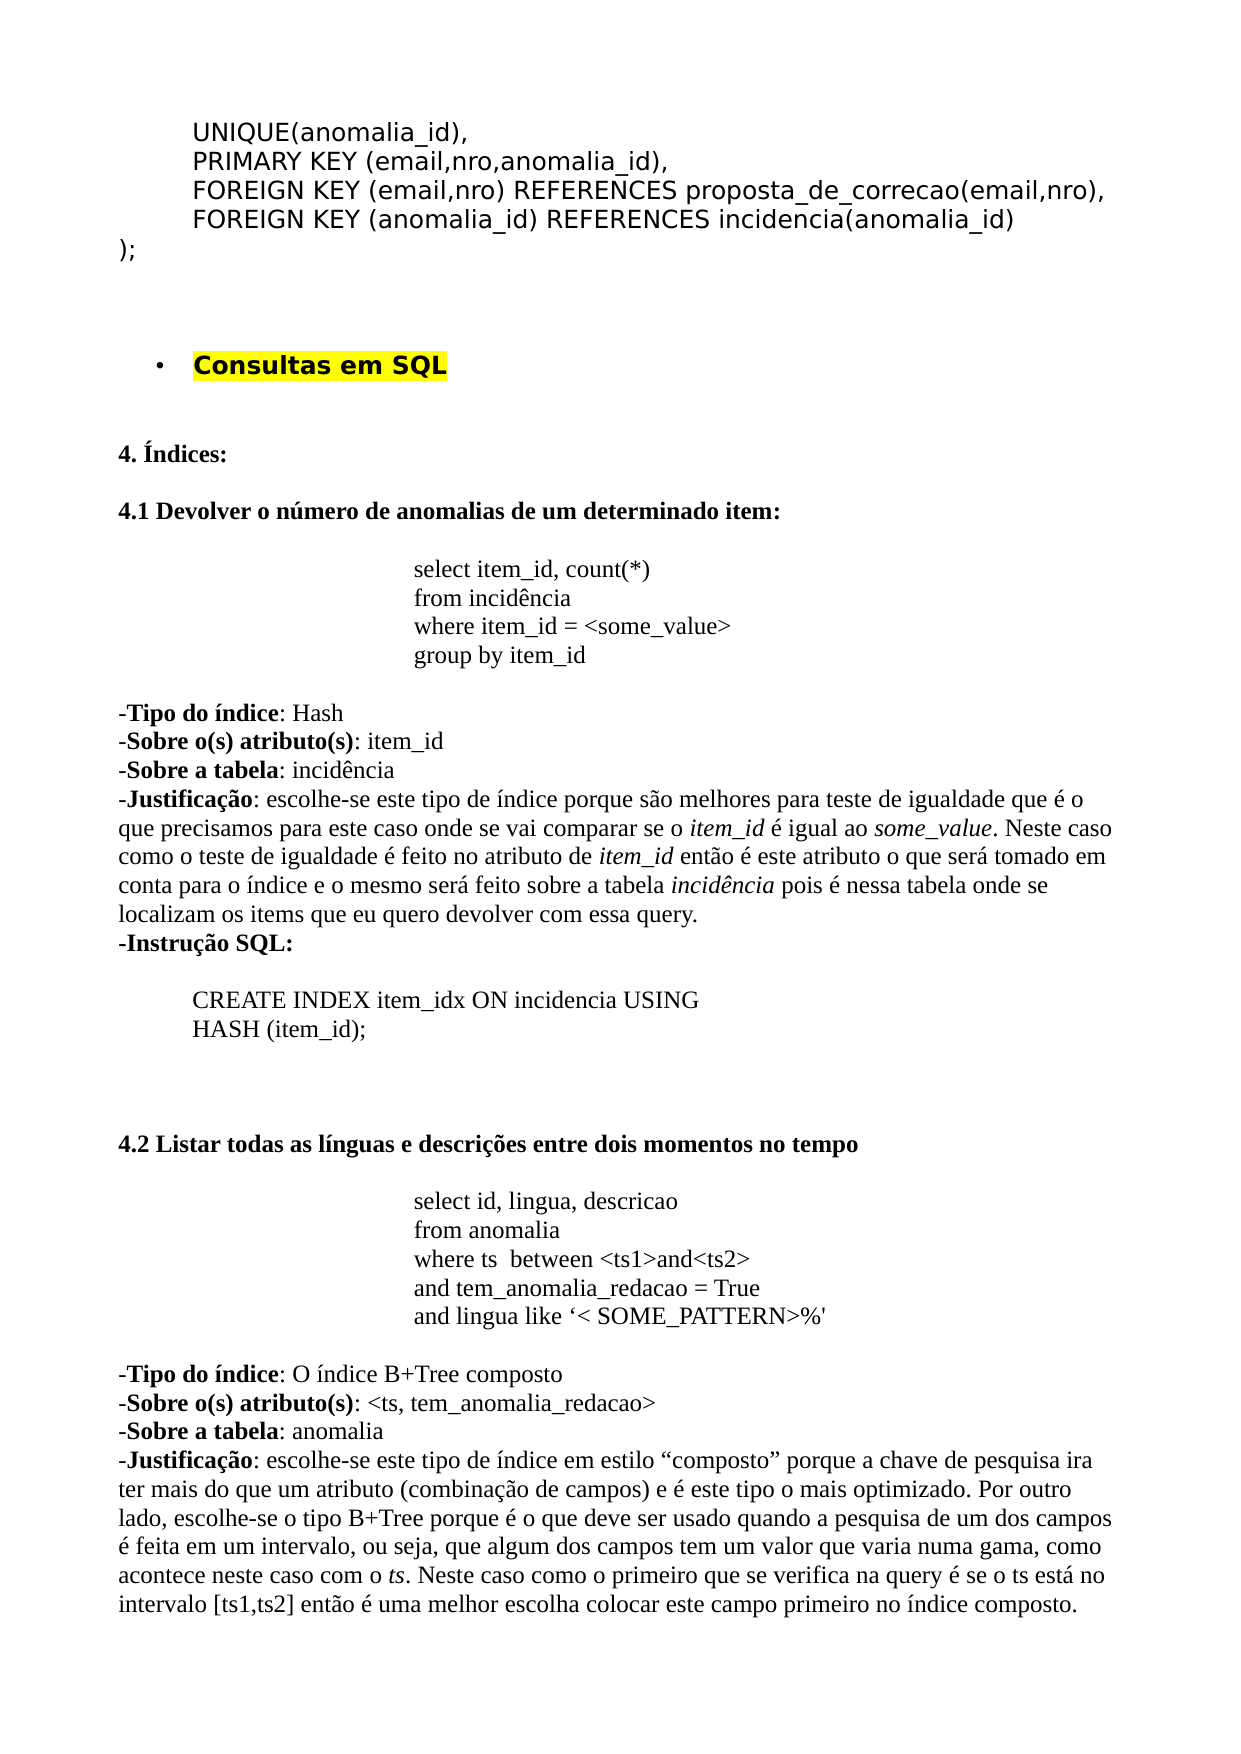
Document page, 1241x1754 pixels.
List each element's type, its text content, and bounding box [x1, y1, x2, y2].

text and tem_anomalia_redacao = True [413, 1273, 1122, 1301]
text select item_id, count(*) [413, 554, 1122, 583]
text group by item_id [413, 640, 1122, 669]
text -Sobre a tabela: anomalia [118, 1416, 1122, 1445]
text where item_id​ = <some_value> [413, 611, 1122, 640]
text -Tipo do índice: Hash [118, 698, 1122, 726]
text -Tipo do índice: O índice B+Tree composto [118, 1359, 1122, 1388]
text from incidência [413, 583, 1122, 611]
text -Justificação: escolhe-se este tipo de índice em estilo “composto” porque a chave de pesquisa ira ter mais do que um atributo (combinação de campos) e é este tipo o mais optimizado. Por outro lado, escolhe-se o tipo B+Tree porque é o que deve ser usado quando a pesquisa de um dos campos é feita em um intervalo, ou seja, que algum dos campos tem um valor que varia numa gama, como acontece neste caso com o ts. Neste caso como o primeiro que se verifica na query é se o ts está no intervalo [ts1,ts2] então é uma melhor escolha colocar este campo primeiro no índice composto. [118, 1445, 1122, 1618]
text -Sobre o(s) atributo(s): item_id [118, 726, 1122, 755]
text PRIMARY KEY (email,nro,anomalia_id), [118, 147, 1122, 176]
text -Sobre a tabela: incidência [118, 755, 1122, 784]
text CREATE INDEX item_idx ON incidencia USING [118, 985, 1122, 1014]
text 4.2 Listar todas as línguas e descrições entre dois momentos no tempo [118, 1129, 1122, 1158]
list Consultas em SQL [156, 351, 1122, 381]
text select id, lingua, descricao [413, 1186, 1122, 1215]
text 4. Índices: [118, 439, 1122, 468]
text -Justificação: escolhe-se este tipo de índice porque são melhores para teste de igualdade que é o que precisamos para este caso onde se vai comparar se o item_id é igual ao some_value. Neste caso como o teste de igualdade é feito no atributo de item_id então é este atributo o que será tomado em conta para o índice e o mesmo será feito sobre a tabela incidência pois é nessa tabela onde se localizam os items que eu quero devolver com essa query. [118, 784, 1122, 928]
text from anomalia [413, 1215, 1122, 1244]
text UNIQUE(anomalia_id), [118, 118, 1122, 147]
text -Instrução SQL: [118, 928, 1122, 956]
text ); [118, 235, 1122, 264]
text HASH (item_id); [118, 1014, 1122, 1043]
text and lingua like ‘< SOME_PATTERN>%' [413, 1301, 1122, 1330]
text FOREIGN KEY (anomalia_id) REFERENCES incidencia(anomalia_id) [118, 206, 1122, 235]
text where ts between <ts1>and<ts2> [413, 1244, 1122, 1273]
text 4.1 Devolver o número de anomalias de um determinado item​: [118, 496, 1122, 525]
text FOREIGN KEY (email,nro) REFERENCES proposta_de_correcao(email,nro), [118, 176, 1122, 206]
text -Sobre o(s) atributo(s): <ts, tem_anomalia_redacao> [118, 1388, 1122, 1416]
